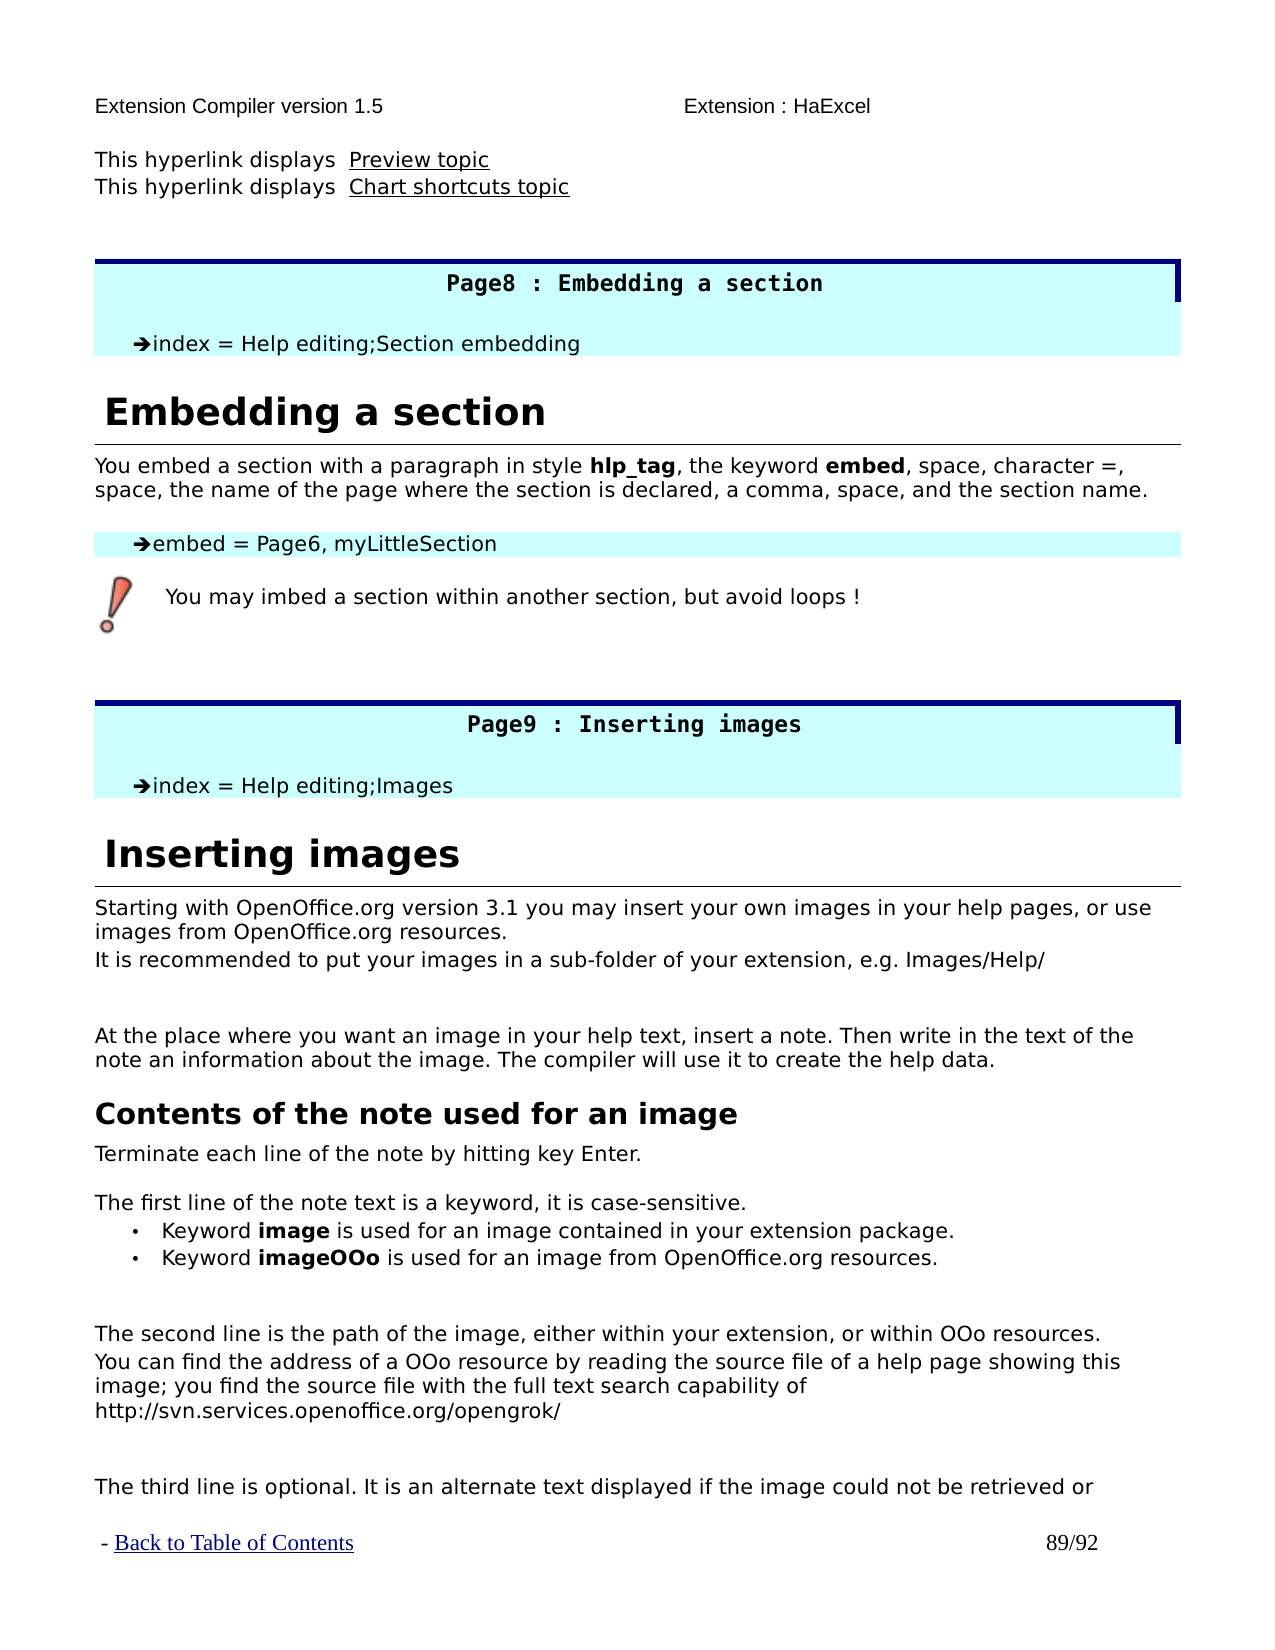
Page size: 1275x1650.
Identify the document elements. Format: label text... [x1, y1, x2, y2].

picture [95, 569, 138, 641]
text It is recommended to put your images in a sub-folder of your extension, e.g. Images/Help/ [94, 947, 1181, 972]
list Keyword imageOOo is used for an image from OpenOffice.org resources. [132, 1246, 1181, 1270]
list index = Help editing;Images [94, 774, 1181, 798]
list index = Help editing;Section embedding [94, 332, 1181, 356]
text The third line is optional. It is an alternate text displayed if the image could not be retrieved or [94, 1426, 1181, 1499]
text Inserting images [94, 823, 1181, 886]
text This hyperlink displays Chart shortcuts topic [94, 175, 1181, 199]
text The second line is the path of the image, either within your extension, or within OOo resources. [94, 1273, 1181, 1347]
text Terminate each line of the note by hitting key Enter. The first line of the note text is a keyword, it is case-sensitive. [94, 1142, 1181, 1216]
text This hyperlink displays Preview topic [94, 147, 1181, 172]
text Embedding a section [94, 381, 1181, 444]
list Keyword image is used for an image contained in your extension package. [132, 1218, 1181, 1243]
text Page8 : Embedding a section [94, 260, 1175, 302]
text Page9 : Inserting images [94, 701, 1175, 744]
text Contents of the note used for an image [94, 1098, 1181, 1132]
text You embed a section with a paragraph in style hlp_tag, the keyword embed, space, character =, space, the name of the page where the section is declared, a comma, space, and the section name. [94, 454, 1181, 503]
text Starting with OpenOffice.org version 3.1 you may insert your own images in your help pages, or use images from OpenOffice.org resources. [94, 896, 1181, 944]
list You may imbed a section within another section, but avoid loops ! [94, 583, 1181, 615]
text At the place where you want an image in your help text, insert a note. Then write in the text of the note an information about the image. The compiler will use it to create the help data. [94, 975, 1181, 1073]
text You can find the address of a OOo resource by reading the source file of a help page showing this image; you find the source file with the full text search capability of http://svn.services.openoffice.org/opengrok/ [94, 1350, 1181, 1423]
list embed = Page6, myLittleSection [94, 532, 1181, 557]
